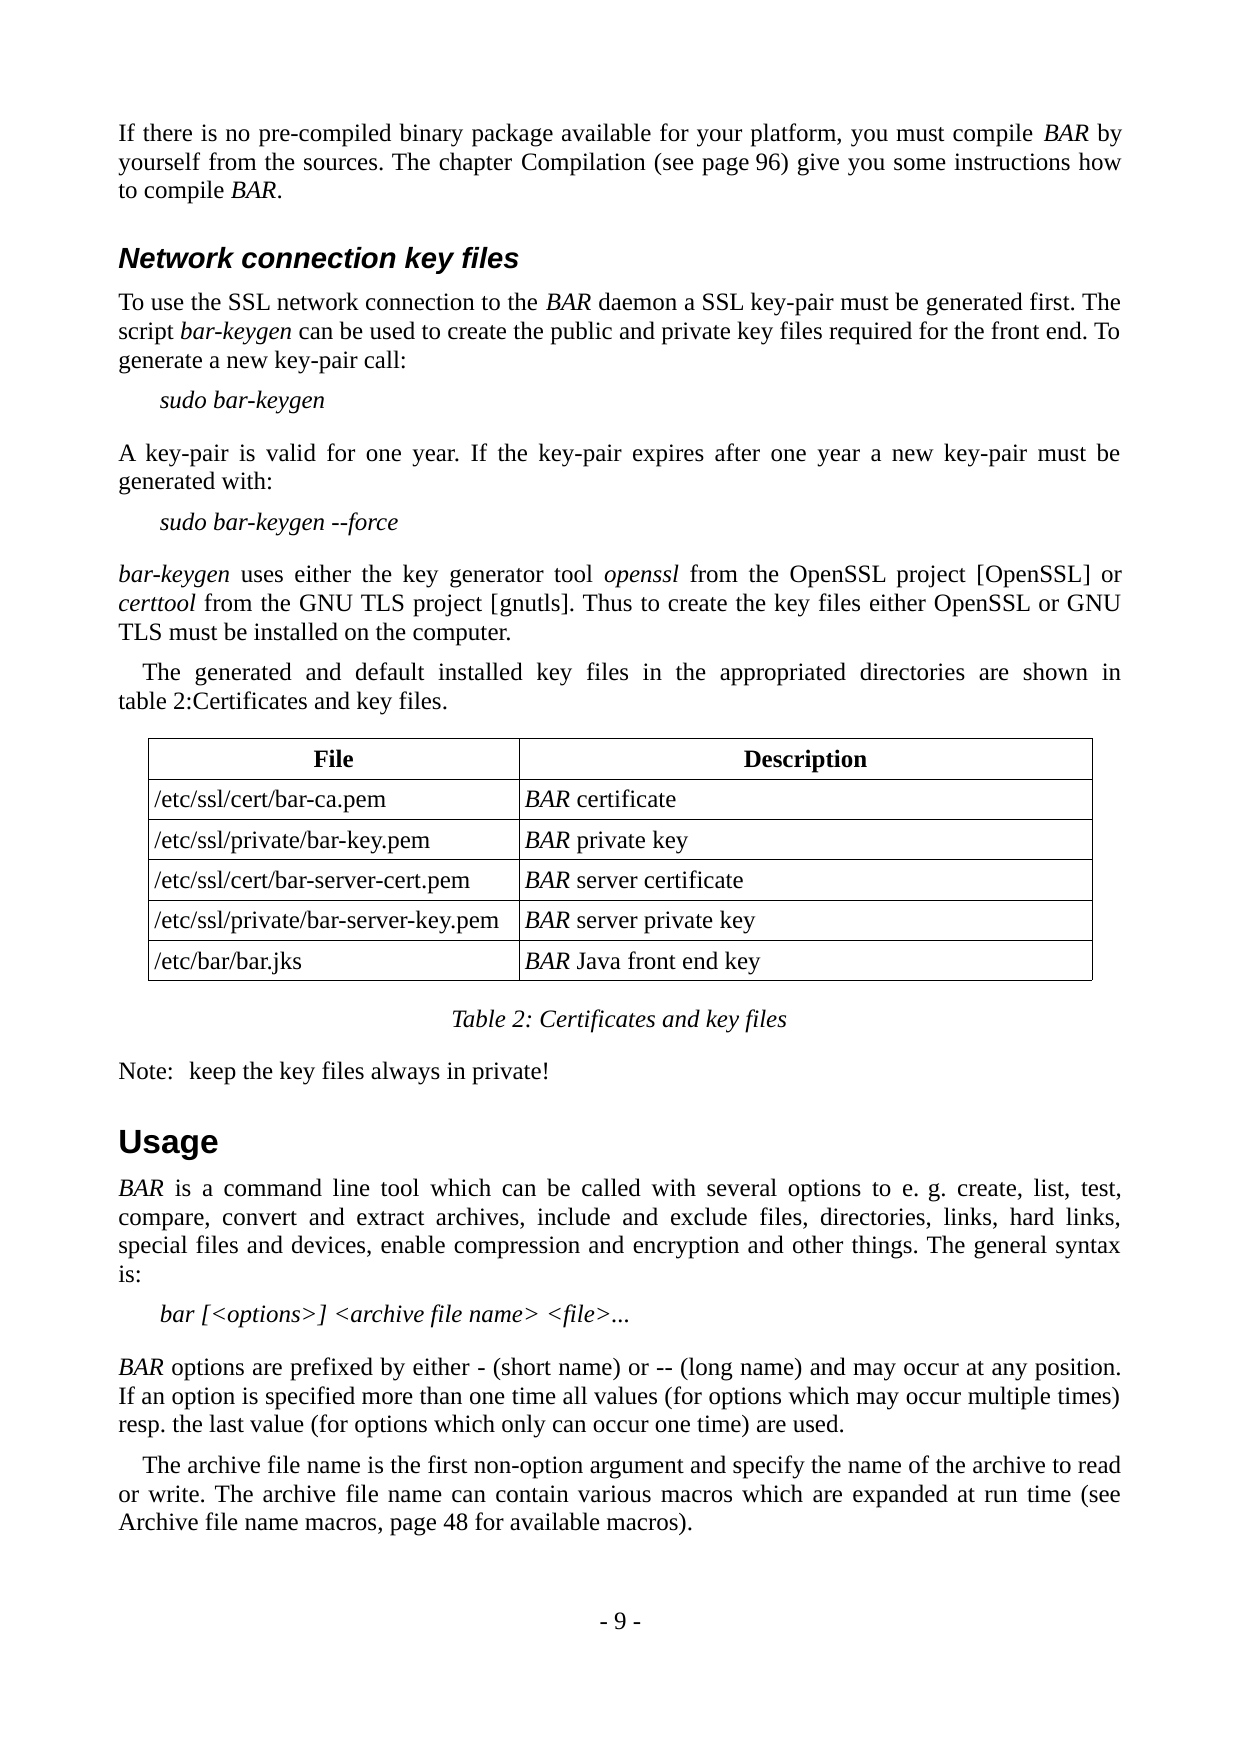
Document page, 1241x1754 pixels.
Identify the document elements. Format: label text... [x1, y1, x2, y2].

subtitle Network connection key files [118, 241, 1122, 275]
text sudo bar-keygen --force [159, 507, 1122, 536]
table_cell /etc/ssl/cert/bar-server-cert.pem [149, 860, 519, 899]
text bar-keygen uses either the key generator tool openssl from the OpenSSL project [OpenSSL] or certtool from the GNU TLS project [gnutls]. Thus to create the key files either OpenSSL or GNU TLS must be installed on the computer. [118, 559, 1122, 646]
text sudo bar-keygen [159, 385, 1122, 414]
text bar [<options>] <archive file name> <file>... [159, 1299, 1122, 1328]
subtitle Usage [118, 1122, 1122, 1160]
text The generated and default installed key files in the appropriated directories are shown in table 2:Certificates and key files. [118, 657, 1122, 715]
text Table 2: Certificates and key files [118, 1004, 1122, 1033]
text BAR is a command line tool which can be called with several options to e. g. create, list, test, compare, convert and extract archives, include and exclude files, directories, links, hard links, special files and devices, enable compression and encryption and other things. The general syntax is: [118, 1173, 1122, 1288]
table_cell BAR server private key [520, 901, 1092, 940]
table_cell BAR certificate [520, 780, 1092, 819]
text If there is no pre-compiled binary package available for your platform, you must compile BAR by yourself from the sources. The chapter Compilation (see page 96) give you some instructions how to compile BAR. [118, 118, 1122, 204]
table_cell BAR private key [520, 820, 1092, 859]
table_header File [149, 739, 519, 779]
table_cell /etc/bar/bar.jks [149, 941, 519, 980]
table_header Description [520, 739, 1092, 779]
text A key-pair is valid for one year. If the key-pair expires after one year a new key-pair must be generated with: [118, 438, 1122, 495]
table_cell /etc/ssl/private/bar-key.pem [149, 820, 519, 859]
table_cell BAR Java front end key [520, 941, 1092, 980]
text To use the SSL network connection to the BAR daemon a SSL key-pair must be generated first. The script bar-keygen can be used to create the public and private key files required for the front end. To generate a new key-pair call: [118, 287, 1122, 373]
table_cell /etc/ssl/cert/bar-ca.pem [149, 780, 519, 819]
table_cell BAR server certificate [520, 860, 1092, 899]
text Note: keep the key files always in private! [118, 1056, 1122, 1085]
table_cell /etc/ssl/private/bar-server-key.pem [149, 901, 519, 940]
text The archive file name is the first non-option argument and specify the name of the archive to read or write. The archive file name can contain various macros which are expanded at run time (see Archive file name macros, page 48 for available macros). [118, 1450, 1122, 1536]
text BAR options are prefixed by either ‑ (short name) or -- (long name) and may occur at any position. If an option is specified more than one time all values (for options which may occur multiple times) resp. the last value (for options which only can occur one time) are used. [118, 1352, 1122, 1438]
